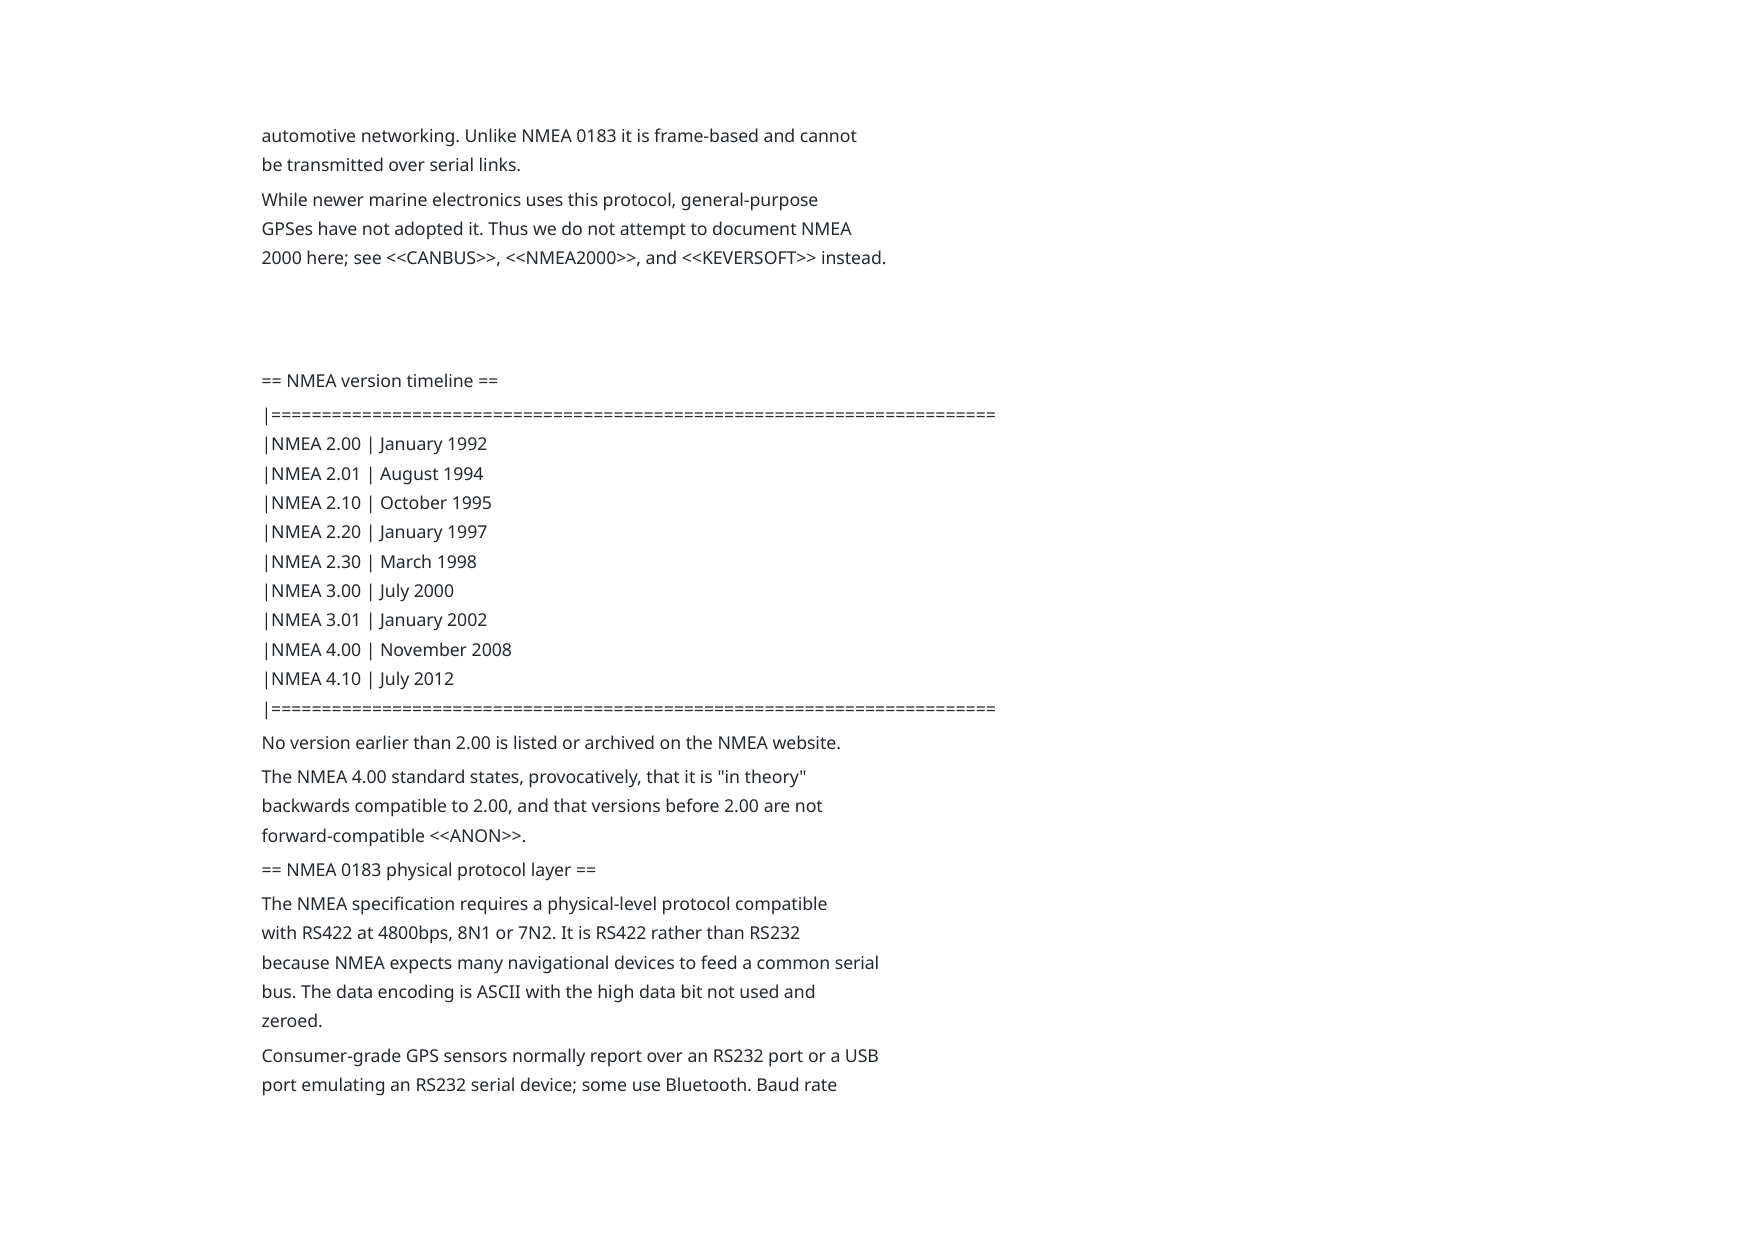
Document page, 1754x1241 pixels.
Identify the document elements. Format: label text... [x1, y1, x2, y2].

table_cell [261, 177, 1636, 182]
table_cell port emulating an RS232 serial device; some use Bluetooth. Baud rate [261, 1067, 1636, 1096]
table_cell bus. The data encoding is ASCII with the high data bit not used and [261, 974, 1636, 1003]
table_cell [118, 661, 261, 691]
table_cell |======================================================================== [261, 691, 1636, 720]
table_cell with RS422 at 4800bps, 8N1 or 7N2. It is RS422 rather than RS232 [261, 915, 1636, 945]
table_cell [261, 392, 1636, 397]
table_cell [118, 788, 261, 818]
table_cell |NMEA 4.10 | July 2012 [261, 661, 1636, 691]
table_cell backwards compatible to 2.00, and that versions before 2.00 are not [261, 788, 1636, 818]
table_cell [118, 426, 261, 456]
table_cell |NMEA 4.00 | November 2008 [261, 632, 1636, 661]
table_cell GPSes have not adopted it. Thus we do not attempt to document NMEA [261, 211, 1636, 240]
table_cell [118, 720, 261, 725]
table_cell [118, 691, 261, 720]
table_cell [118, 1067, 261, 1096]
table_cell Consumer-grade GPS sensors normally report over an RS232 port or a USB [261, 1038, 1636, 1067]
table_cell [118, 974, 261, 1003]
table_cell [118, 392, 261, 397]
table_cell [118, 915, 261, 945]
table_cell [261, 1033, 1636, 1038]
table_cell [118, 1004, 261, 1033]
table_cell [118, 211, 261, 240]
table_cell |======================================================================== [261, 397, 1636, 426]
table_cell |NMEA 2.10 | October 1995 [261, 485, 1636, 514]
table_cell [118, 886, 261, 915]
table_cell The NMEA specification requires a physical-level protocol compatible [261, 886, 1636, 915]
table_cell forward-compatible <<ANON>>. [261, 818, 1636, 847]
table_cell 2000 here; see <<CANBUS>>, <<NMEA2000>>, and <<KEVERSOFT>> instead. [261, 240, 1636, 270]
table_cell [118, 118, 261, 147]
table_cell [118, 759, 261, 788]
table_cell [118, 182, 261, 211]
table_cell While newer marine electronics uses this protocol, general-purpose [261, 182, 1636, 211]
table_cell [118, 573, 261, 602]
table_cell [118, 456, 261, 485]
table_cell [118, 1038, 261, 1067]
table_cell [118, 632, 261, 661]
table_cell [261, 881, 1636, 886]
table_cell [261, 847, 1636, 852]
table_cell [118, 725, 261, 754]
table_cell [118, 514, 261, 544]
table_cell [118, 275, 261, 392]
table_cell [118, 485, 261, 514]
table_cell [118, 544, 261, 573]
table_cell [261, 754, 1636, 759]
table_cell == NMEA version timeline == [261, 275, 1636, 392]
table_cell |NMEA 3.00 | July 2000 [261, 573, 1636, 602]
table_cell zeroed. [261, 1004, 1636, 1033]
table_cell [118, 945, 261, 974]
table_cell The NMEA 4.00 standard states, provocatively, that it is "in theory" [261, 759, 1636, 788]
table_cell [118, 397, 261, 426]
table_cell [118, 270, 261, 274]
table_cell |NMEA 2.01 | August 1994 [261, 456, 1636, 485]
table_cell |NMEA 2.20 | January 1997 [261, 514, 1636, 544]
table_cell [118, 881, 261, 886]
table_cell No version earlier than 2.00 is listed or archived on the NMEA website. [261, 725, 1636, 754]
table_cell be transmitted over serial links. [261, 148, 1636, 177]
table_cell [118, 177, 261, 182]
table_cell [118, 603, 261, 632]
table_cell == NMEA 0183 physical protocol layer == [261, 852, 1636, 881]
table_cell [261, 720, 1636, 725]
table_cell |NMEA 2.00 | January 1992 [261, 426, 1636, 456]
table_cell [118, 1033, 261, 1038]
table_cell [118, 847, 261, 852]
table_cell [261, 270, 1636, 274]
table_cell automotive networking. Unlike NMEA 0183 it is frame-based and cannot [261, 118, 1636, 147]
table_cell [118, 818, 261, 847]
table_cell |NMEA 3.01 | January 2002 [261, 603, 1636, 632]
table_cell [118, 754, 261, 759]
table_cell [118, 240, 261, 270]
table_cell |NMEA 2.30 | March 1998 [261, 544, 1636, 573]
table_cell because NMEA expects many navigational devices to feed a common serial [261, 945, 1636, 974]
table_cell [118, 852, 261, 881]
table_cell [118, 148, 261, 177]
